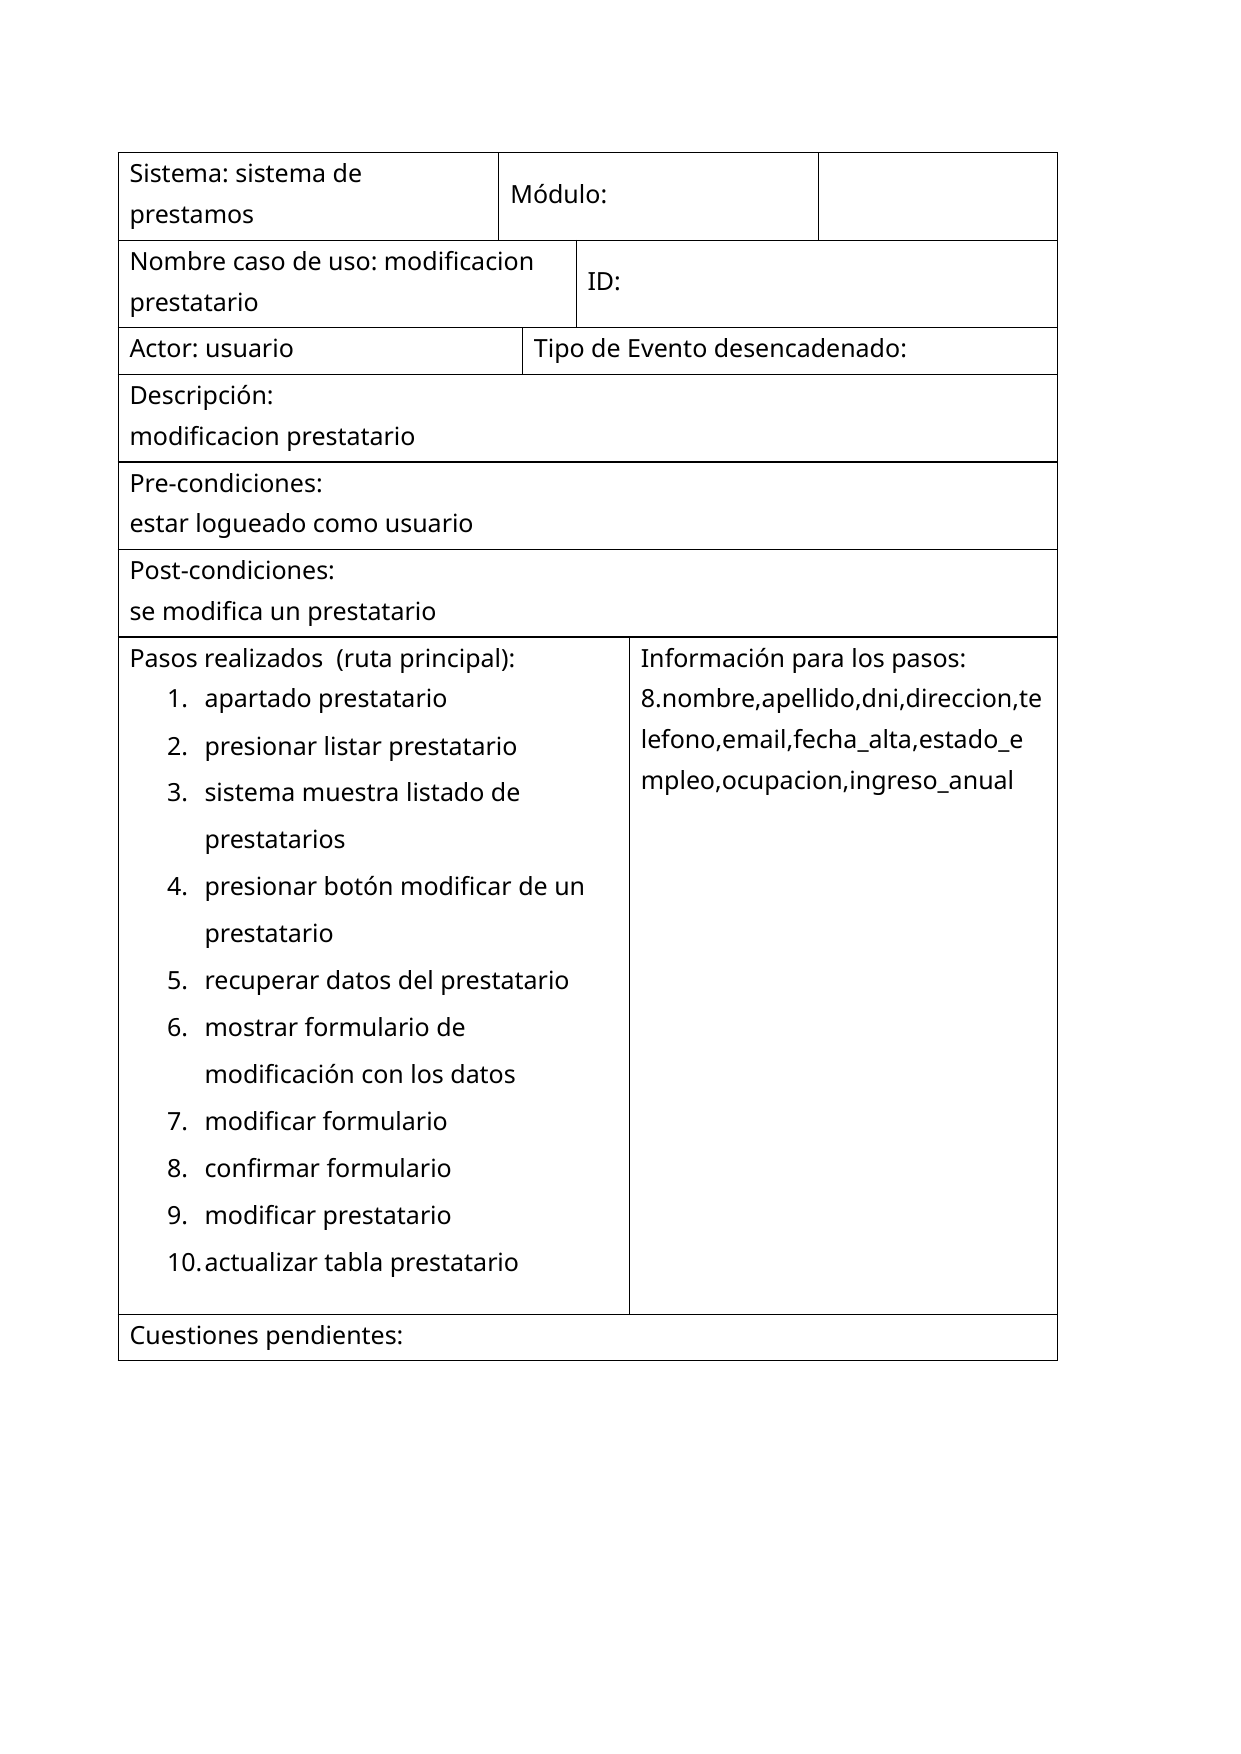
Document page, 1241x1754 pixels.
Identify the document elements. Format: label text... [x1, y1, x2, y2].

table_cell Nombre caso de uso: modificacion prestatario [119, 241, 576, 327]
table_cell Tipo de Evento desencadenado: [523, 328, 1057, 374]
table_cell Cuestiones pendientes: [119, 1315, 1057, 1360]
table_cell Post-condiciones: se modifica un prestatario [119, 550, 1057, 636]
table_cell Descripción: modificacion prestatario [119, 375, 1057, 461]
table_header [819, 153, 1057, 240]
table_header Sistema: sistema de prestamos [119, 153, 498, 240]
table_cell ID: [577, 241, 1057, 327]
table_header Módulo: [499, 153, 818, 240]
table_cell Información para los pasos: 8.nombre,apellido,dni,direccion,telefono,email,fecha_alta,estado_empleo,ocupacion,ingreso_anual [630, 638, 1057, 1313]
table_cell Pre-condiciones: estar logueado como usuario [119, 463, 1057, 549]
table_cell Pasos realizados (ruta principal): apartado prestatario presionar listar prestatario sistema muestra listado de prestatarios presionar botón modificar de un prestatario recuperar datos del prestatario mostrar formulario de modificación con los datos modificar formulario confirmar formulario modificar prestatario actualizar tabla prestatario [119, 638, 629, 1313]
table_cell Actor: usuario [119, 328, 522, 374]
